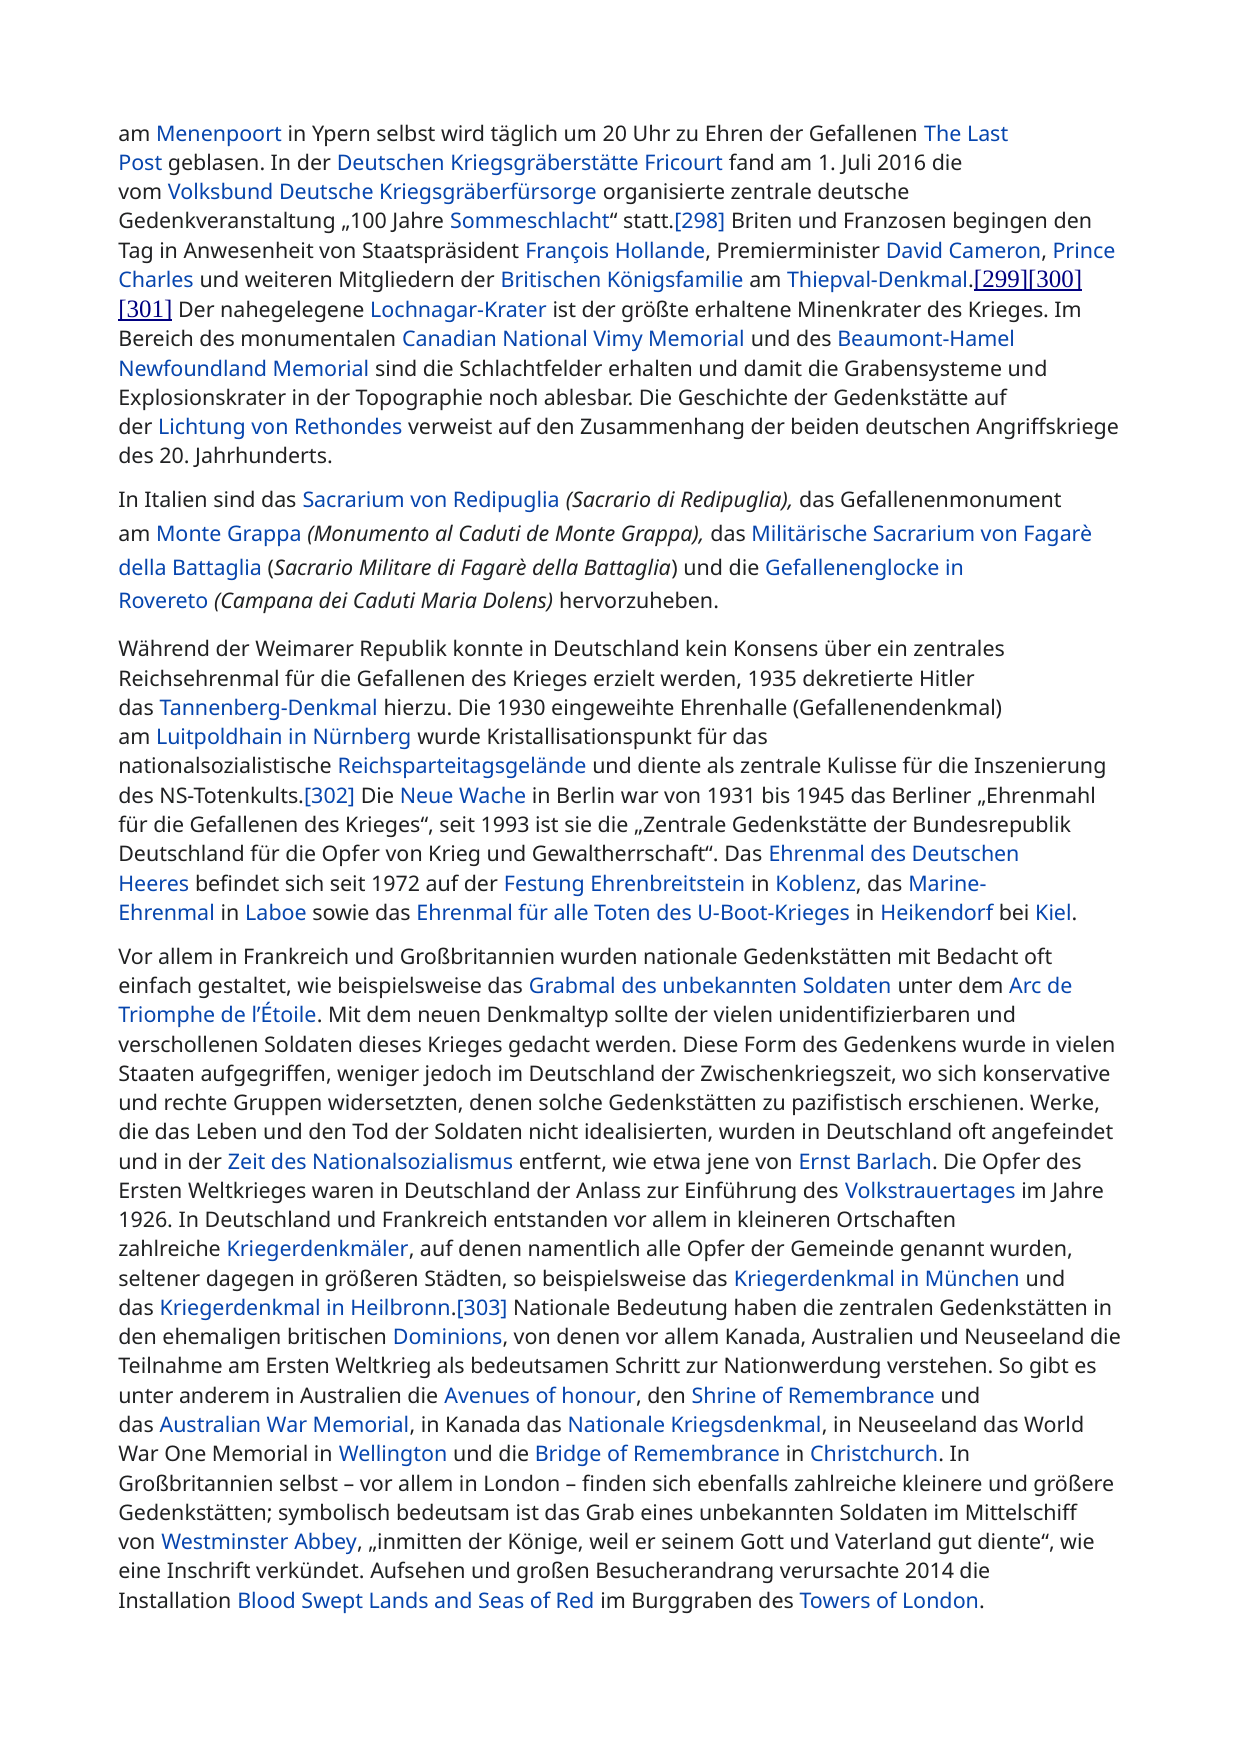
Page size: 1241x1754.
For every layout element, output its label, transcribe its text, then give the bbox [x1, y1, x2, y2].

text Vor allem in Frankreich und Großbritannien wurden nationale Gedenkstätten mit Bedacht oft einfach gestaltet, wie beispielsweise das Grabmal des unbekannten Soldaten unter dem Arc de Triomphe de l’Étoile. Mit dem neuen Denkmaltyp sollte der vielen unidentifizierbaren und verschollenen Soldaten dieses Krieges gedacht werden. Diese Form des Gedenkens wurde in vielen Staaten aufgegriffen, weniger jedoch im Deutschland der Zwischenkriegszeit, wo sich konservative und rechte Gruppen widersetzten, denen solche Gedenkstätten zu pazifistisch erschienen. Werke, die das Leben und den Tod der Soldaten nicht idealisierten, wurden in Deutschland oft angefeindet und in der Zeit des Nationalsozialismus entfernt, wie etwa jene von Ernst Barlach. Die Opfer des Ersten Weltkrieges waren in Deutschland der Anlass zur Einführung des Volkstrauertages im Jahre 1926. In Deutschland und Frankreich entstanden vor allem in kleineren Ortschaften zahlreiche Kriegerdenkmäler, auf denen namentlich alle Opfer der Gemeinde genannt wurden, seltener dagegen in größeren Städten, so beispielsweise das Kriegerdenkmal in München und das Kriegerdenkmal in Heilbronn.[303] Nationale Bedeutung haben die zentralen Gedenkstätten in den ehemaligen britischen Dominions, von denen vor allem Kanada, Australien und Neuseeland die Teilnahme am Ersten Weltkrieg als bedeutsamen Schritt zur Nationwerdung verstehen. So gibt es unter anderem in Australien die Avenues of honour, den Shrine of Remembrance und das Australian War Memorial, in Kanada das Nationale Kriegsdenkmal, in Neuseeland das World War One Memorial in Wellington und die Bridge of Remembrance in Christchurch. In Großbritannien selbst – vor allem in London – finden sich ebenfalls zahlreiche kleinere und größere Gedenkstätten; symbolisch bedeutsam ist das Grab eines unbekannten Soldaten im Mittelschiff von Westminster Abbey, „inmitten der Könige, weil er seinem Gott und Vaterland gut diente“, wie eine Inschrift verkündet. Aufsehen und großen Besucherandrang verursachte 2014 die Installation Blood Swept Lands and Seas of Red im Burggraben des Towers of London. [118, 941, 1122, 1614]
text Während der Weimarer Republik konnte in Deutschland kein Konsens über ein zentrales Reichsehrenmal für die Gefallenen des Krieges erzielt werden, 1935 dekretierte Hitler das Tannenberg-Denkmal hierzu. Die 1930 eingeweihte Ehrenhalle (Gefallenendenkmal) am Luitpoldhain in Nürnberg wurde Kristallisationspunkt für das nationalsozialistische Reichsparteitagsgelände und diente als zentrale Kulisse für die Inszenierung des NS-Totenkults.[302] Die Neue Wache in Berlin war von 1931 bis 1945 das Berliner „Ehrenmahl für die Gefallenen des Krieges“, seit 1993 ist sie die „Zentrale Gedenkstätte der Bundesrepublik Deutschland für die Opfer von Krieg und Gewaltherrschaft“. Das Ehrenmal des Deutschen Heeres befindet sich seit 1972 auf der Festung Ehrenbreitstein in Koblenz, das Marine-Ehrenmal in Laboe sowie das Ehrenmal für alle Toten des U-Boot-Krieges in Heikendorf bei Kiel. [118, 634, 1122, 927]
text In Italien sind das Sacrarium von Redipuglia (Sacrario di Redipuglia), das Gefallenenmonument am Monte Grappa (Monumento al Caduti de Monte Grappa), das Militärische Sacrarium von Fagarè della Battaglia (Sacrario Militare di Fagarè della Battaglia) und die Gefallenenglocke in Rovereto (Campana dei Caduti Maria Dolens) hervorzuheben. [118, 485, 1122, 615]
text am Menenpoort in Ypern selbst wird täglich um 20 Uhr zu Ehren der Gefallenen The Last Post geblasen. In der Deutschen Kriegsgräberstätte Fricourt fand am 1. Juli 2016 die vom Volksbund Deutsche Kriegsgräberfürsorge organisierte zentrale deutsche Gedenkveranstaltung „100 Jahre Sommeschlacht“ statt.[298] Briten und Franzosen begingen den Tag in Anwesenheit von Staatspräsident François Hollande, Premierminister David Cameron, Prince Charles und weiteren Mitgliedern der Britischen Königsfamilie am Thiepval-Denkmal.[299][300][301] Der nahegelegene Lochnagar-Krater ist der größte erhaltene Minenkrater des Krieges. Im Bereich des monumentalen Canadian National Vimy Memorial und des Beaumont-Hamel Newfoundland Memorial sind die Schlachtfelder erhalten und damit die Grabensysteme und Explosionskrater in der Topographie noch ablesbar. Die Geschichte der Gedenkstätte auf der Lichtung von Rethondes verweist auf den Zusammenhang der beiden deutschen Angriffskriege des 20. Jahrhunderts. [118, 118, 1122, 470]
